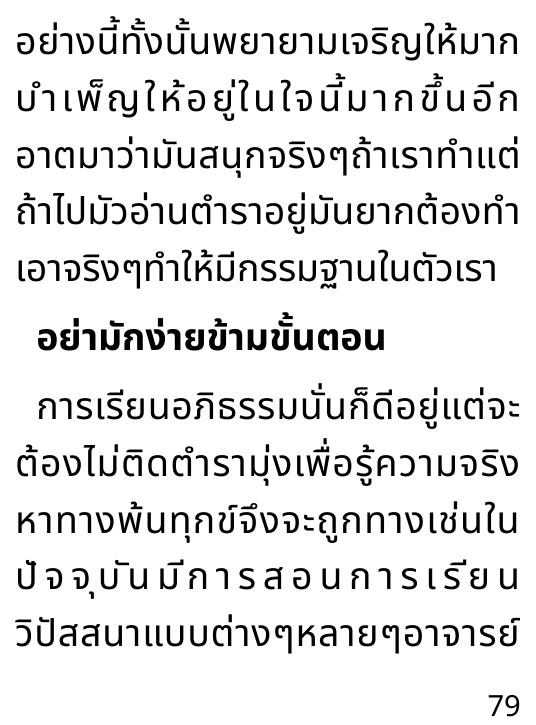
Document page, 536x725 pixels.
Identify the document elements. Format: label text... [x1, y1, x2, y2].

text การเรียนอภิธรรมนั่นก็ดีอยู่แต่จะต้องไม่ติดตำรามุ่งเพื่อรู้ความจริงหาทางพ้นทุกข์จึงจะถูกทางเช่นในปัจจุบันมีการสอนการเรียนวิปัสสนาแบบต่างๆหลายๆอาจารย์ [15, 380, 521, 663]
text อย่างนี้ทั้งนั้นพยายามเจริญให้มากบำเพ็ญให้อยู่ในใจนี้มากขึ้นอีกอาตมาว่ามันสนุกจริงๆถ้าเราทำแต่ถ้าไปมัวอ่านตำราอยู่มันยากต้องทำเอาจริงๆทำให้มีกรรมฐานในตัวเรา [15, 15, 521, 298]
text อย่ามักง่ายข้ามขั้นตอน [15, 311, 521, 367]
